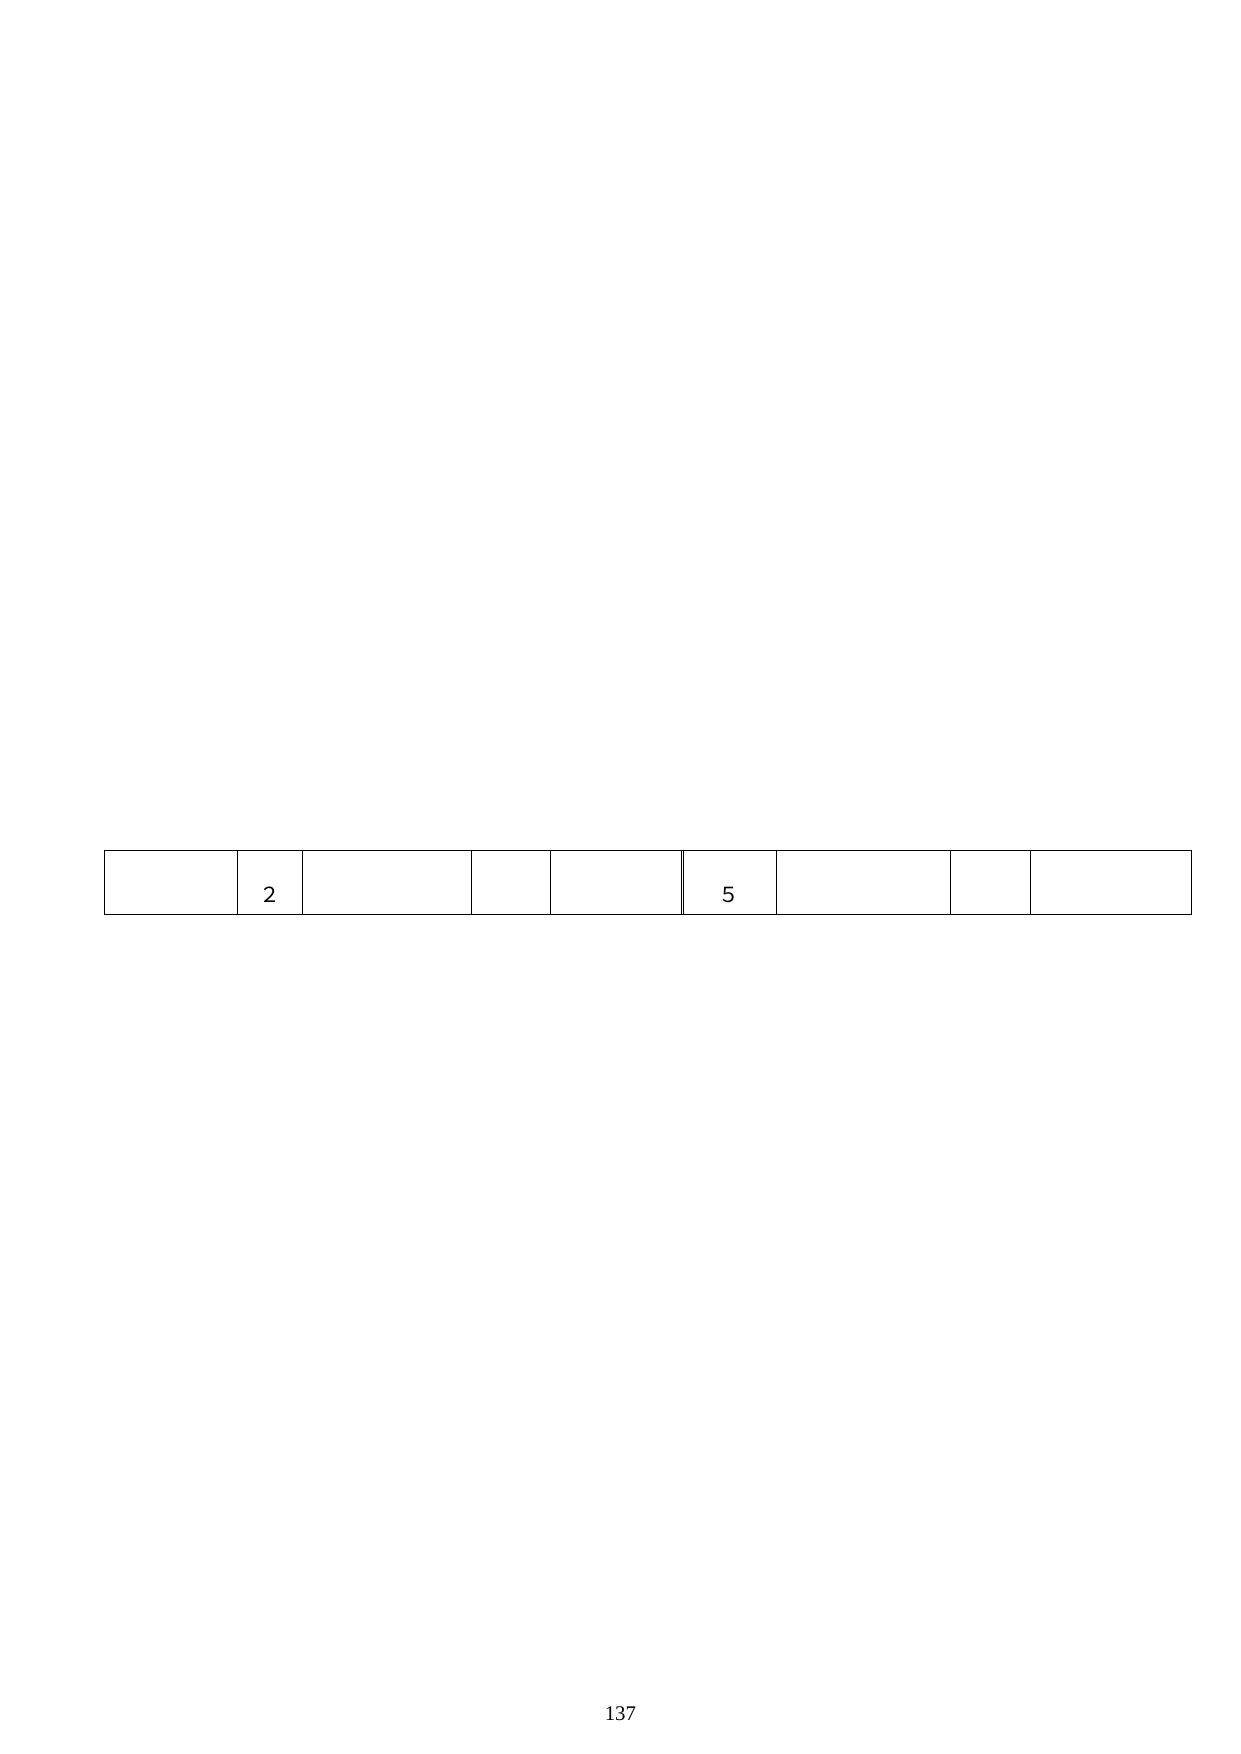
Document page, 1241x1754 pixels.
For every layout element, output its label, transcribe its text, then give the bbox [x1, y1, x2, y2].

table_cell [951, 851, 1030, 914]
table_cell [777, 851, 950, 914]
table_cell [551, 851, 681, 914]
table_cell [303, 851, 471, 914]
table_cell [105, 851, 237, 914]
table_cell [472, 851, 550, 914]
table_cell ２ [238, 851, 302, 914]
table_cell [1031, 851, 1191, 914]
table_cell ５ [684, 851, 776, 914]
